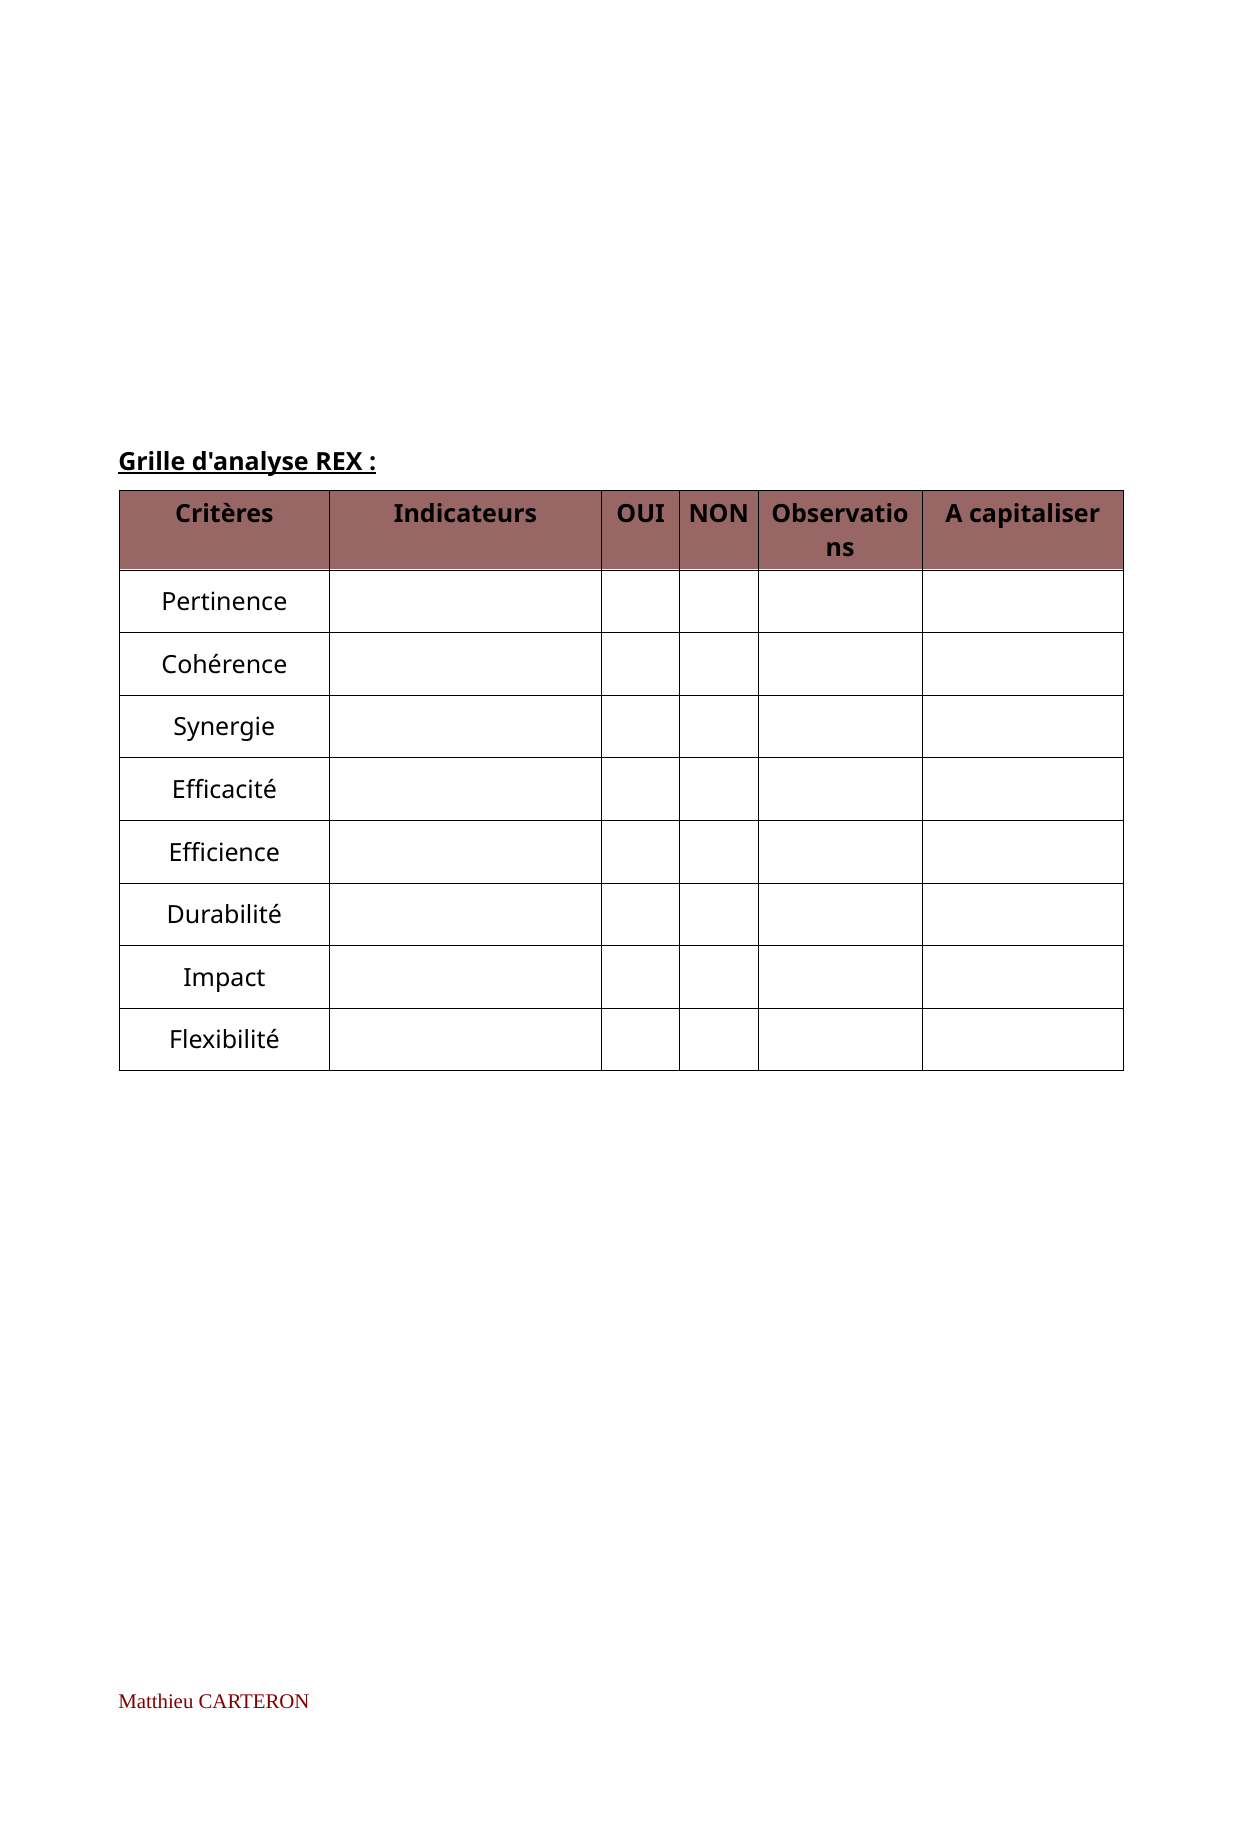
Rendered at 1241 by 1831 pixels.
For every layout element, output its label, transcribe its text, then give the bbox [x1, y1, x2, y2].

table_cell [330, 758, 601, 820]
table_cell [602, 884, 679, 945]
table_cell Synergie [120, 696, 329, 757]
table_cell [923, 758, 1123, 820]
table_cell [759, 633, 922, 695]
table_header Indicateurs [330, 491, 601, 569]
table_header Critères [120, 491, 329, 569]
table_cell [680, 571, 758, 632]
table_cell [330, 633, 601, 695]
table_cell Pertinence [120, 571, 329, 632]
table_cell [680, 696, 758, 757]
table_cell [923, 571, 1123, 632]
table_header NON [680, 491, 758, 569]
table_cell Flexibilité [120, 1009, 329, 1070]
table_cell [602, 696, 679, 757]
table_cell [330, 571, 601, 632]
table_cell [923, 633, 1123, 695]
table_cell [759, 571, 922, 632]
table_cell [330, 1009, 601, 1070]
table_cell [923, 696, 1123, 757]
table_cell Durabilité [120, 884, 329, 945]
table_cell [759, 1009, 922, 1070]
table_cell [330, 884, 601, 945]
table_cell [602, 571, 679, 632]
table_cell Impact [120, 946, 329, 1008]
table_header Observations [759, 491, 922, 569]
table_cell [602, 821, 679, 882]
table_cell [759, 884, 922, 945]
table_cell [923, 1009, 1123, 1070]
table_cell [330, 946, 601, 1008]
table_cell [759, 696, 922, 757]
table_cell [923, 946, 1123, 1008]
table_cell [680, 1009, 758, 1070]
table_cell [330, 821, 601, 882]
table_cell [759, 946, 922, 1008]
table_cell [680, 633, 758, 695]
table_cell [759, 821, 922, 882]
text Grille d'analyse REX : [118, 443, 1122, 477]
table_header OUI [602, 491, 679, 569]
table_cell [680, 821, 758, 882]
table_cell [602, 946, 679, 1008]
table_cell Efficience [120, 821, 329, 882]
table_cell [330, 696, 601, 757]
table_header A capitaliser [923, 491, 1123, 569]
table_cell Cohérence [120, 633, 329, 695]
table_cell [680, 884, 758, 945]
table_cell [680, 758, 758, 820]
table_cell [923, 884, 1123, 945]
table_cell Efficacité [120, 758, 329, 820]
table_cell [602, 758, 679, 820]
table_cell [923, 821, 1123, 882]
table_cell [759, 758, 922, 820]
table_cell [602, 633, 679, 695]
table_cell [680, 946, 758, 1008]
table_cell [602, 1009, 679, 1070]
